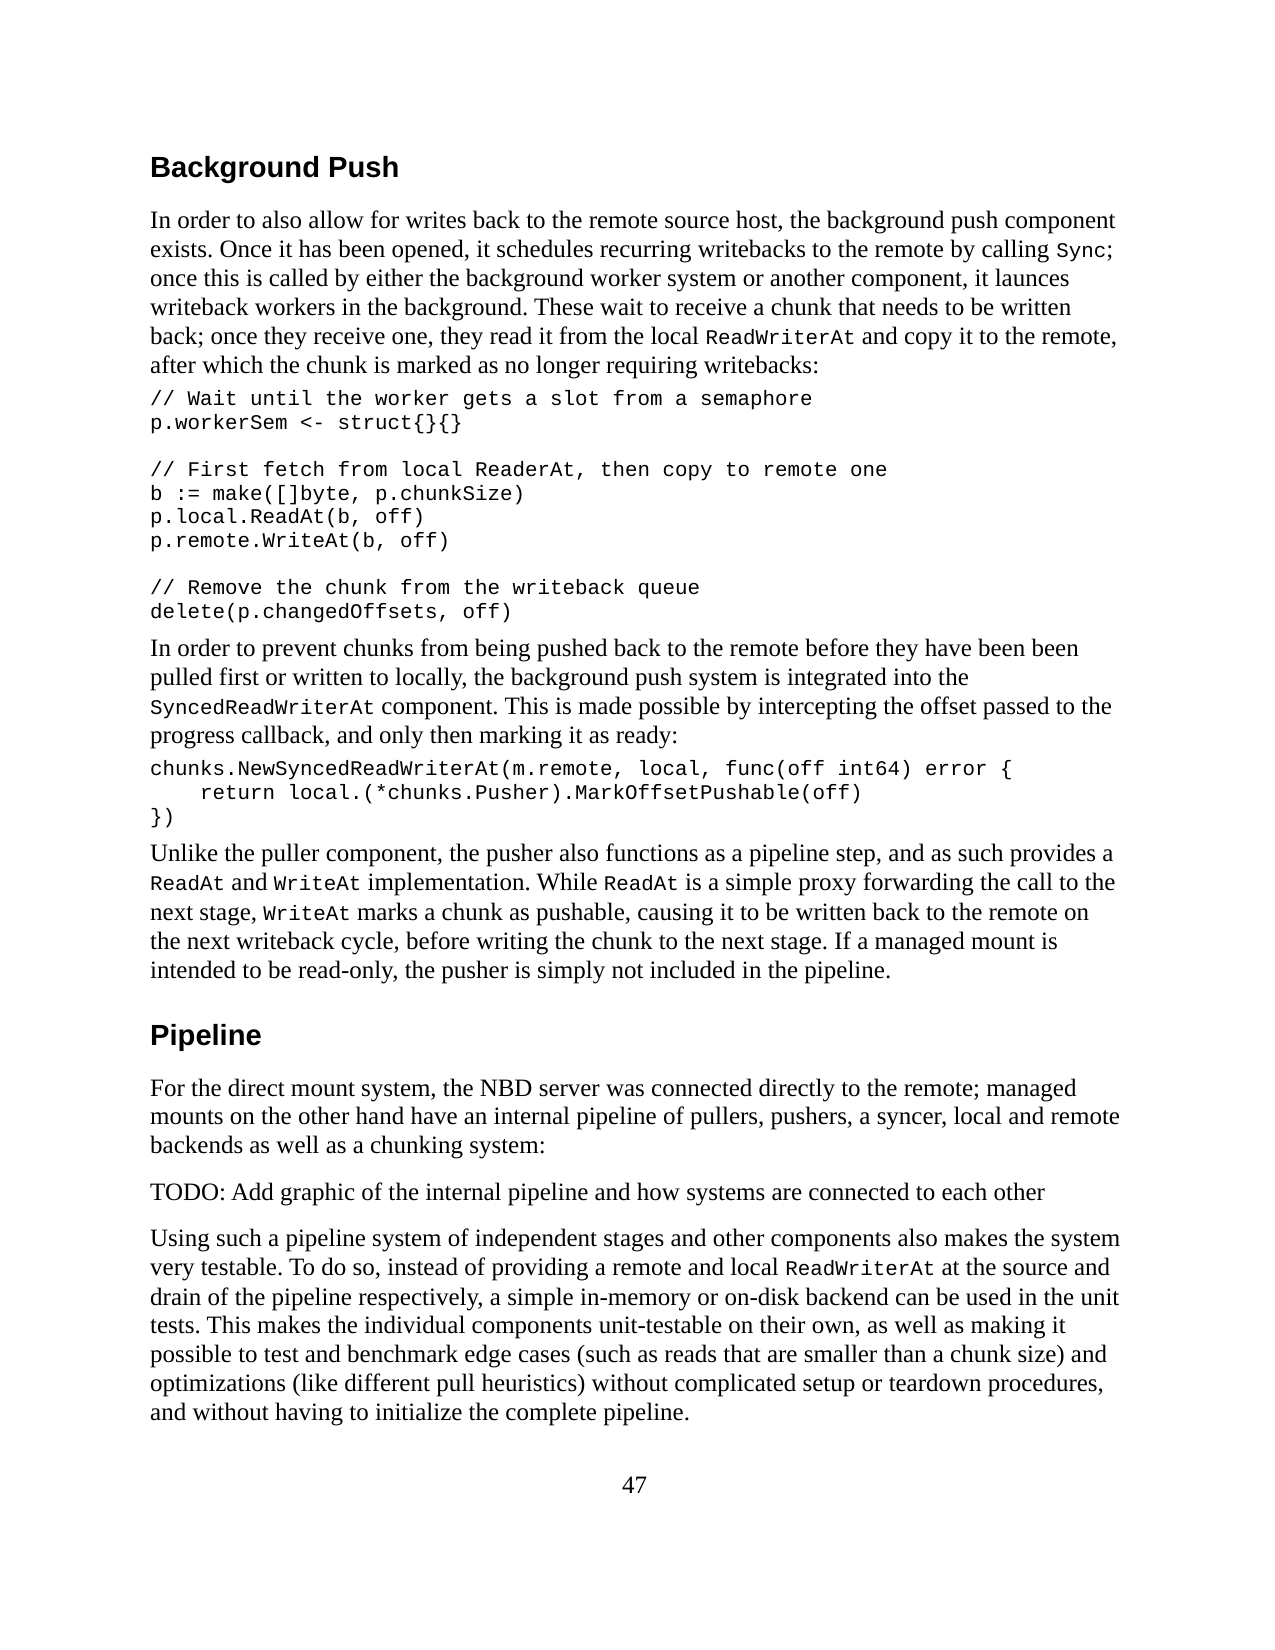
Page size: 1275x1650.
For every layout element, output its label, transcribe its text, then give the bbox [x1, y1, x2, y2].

text Using such a pipeline system of independent stages and other components also makes the system very testable. To do so, instead of providing a remote and local ReadWriterAt at the source and drain of the pipeline respectively, a simple in-memory or on-disk backend can be used in the unit tests. This makes the individual components unit-testable on their own, as well as making it possible to test and benchmark edge cases (such as reads that are smaller than a chunk size) and optimizations (like different pull heuristics) without complicated setup or teardown procedures, and without having to initialize the complete pipeline. [150, 1223, 1125, 1426]
text TODO: Add graphic of the internal pipeline and how systems are connected to each other [150, 1177, 1125, 1206]
text For the direct mount system, the NBD server was connected directly to the remote; managed mounts on the other hand have an internal pipeline of pullers, pushers, a syncer, local and remote backends as well as a chunking system: [150, 1073, 1125, 1159]
text // Remove the chunk from the writeback queue [150, 577, 1125, 601]
text }) [150, 806, 1125, 829]
text chunks.NewSyncedReadWriterAt(m.remote, local, func(off int64) error { [150, 758, 1125, 782]
text p.workerSem <- struct{}{} [150, 412, 1125, 435]
text In order to prevent chunks from being pushed back to the remote before they have been been pulled first or written to locally, the background push system is integrated into the SyncedReadWriterAt component. This is made possible by intercepting the offset passed to the progress callback, and only then marking it as ready: [150, 633, 1125, 749]
text b := make([]byte, p.chunkSize) [150, 483, 1125, 506]
text Unlike the puller component, the pusher also functions as a pipeline step, and as such provides a ReadAt and WriteAt implementation. While ReadAt is a simple proxy forwarding the call to the next stage, WriteAt marks a chunk as pushable, causing it to be written back to the remote on the next writeback cycle, before writing the chunk to the next stage. If a managed mount is intended to be read-only, the pusher is simply not included in the pipeline. [150, 838, 1125, 984]
text p.local.ReadAt(b, off) [150, 506, 1125, 530]
text In order to also allow for writes back to the remote source host, the background push component exists. Once it has been opened, it schedules recurring writebacks to the remote by calling Sync; once this is called by either the background worker system or another component, it launces writeback workers in the background. These wait to receive a chunk that needs to be written back; once they receive one, they read it from the local ReadWriterAt and copy it to the remote, after which the chunk is marked as no longer requiring writebacks: [150, 205, 1125, 379]
subtitle Background Push [150, 150, 1125, 183]
text // Wait until the worker gets a slot from a semaphore [150, 388, 1125, 412]
text // First fetch from local ReaderAt, then copy to remote one [150, 459, 1125, 483]
text delete(p.changedOffsets, off) [150, 601, 1125, 624]
text return local.(*chunks.Pusher).MarkOffsetPushable(off) [150, 782, 1125, 806]
text p.remote.WriteAt(b, off) [150, 530, 1125, 554]
subtitle Pipeline [150, 1018, 1125, 1051]
